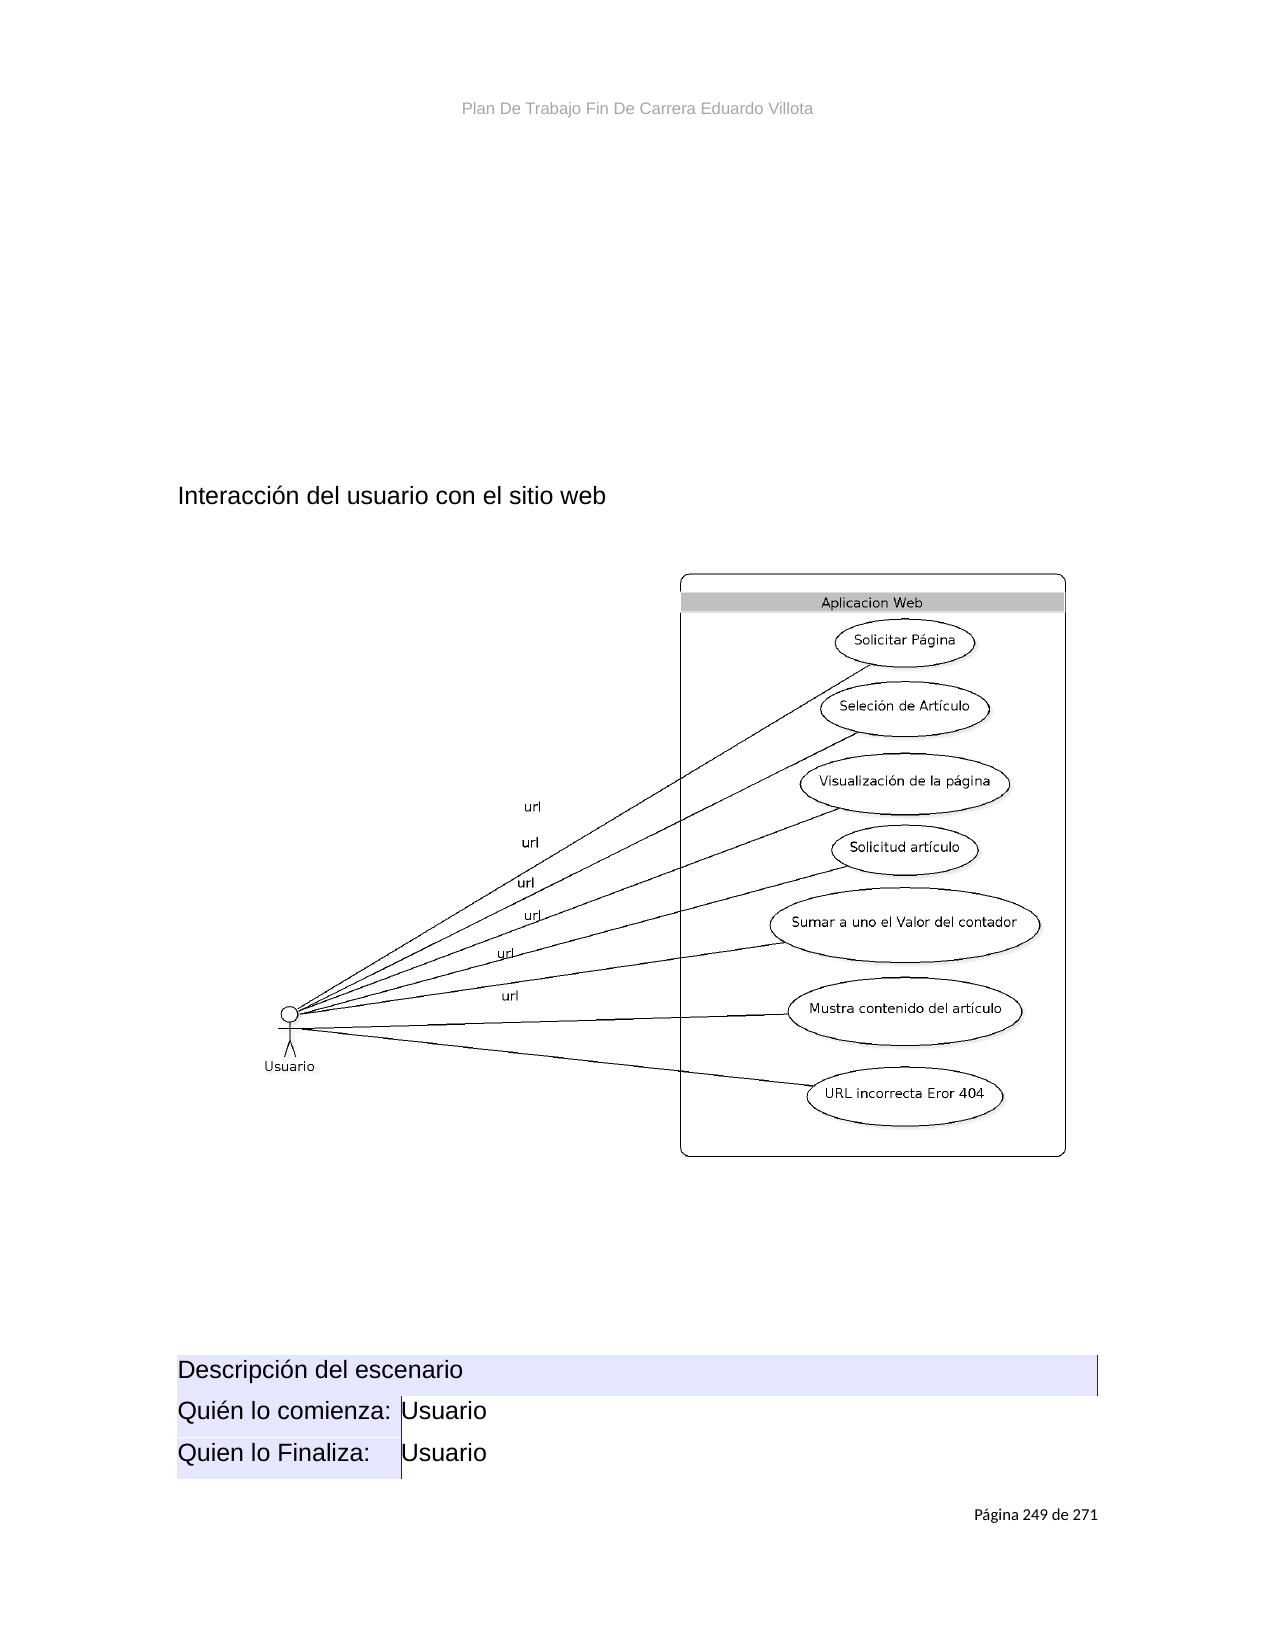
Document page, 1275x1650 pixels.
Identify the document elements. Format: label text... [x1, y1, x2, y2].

table_cell Usuario [402, 1396, 1097, 1437]
table_cell Usuario [402, 1438, 1097, 1479]
text Interacción del usuario con el sitio web [177, 481, 1098, 510]
table_header Descripción del escenario [177, 1355, 1097, 1396]
picture [180, 548, 1101, 1174]
table_cell Quién lo comienza: [177, 1396, 401, 1437]
table_cell Quien lo Finaliza: [177, 1438, 401, 1479]
